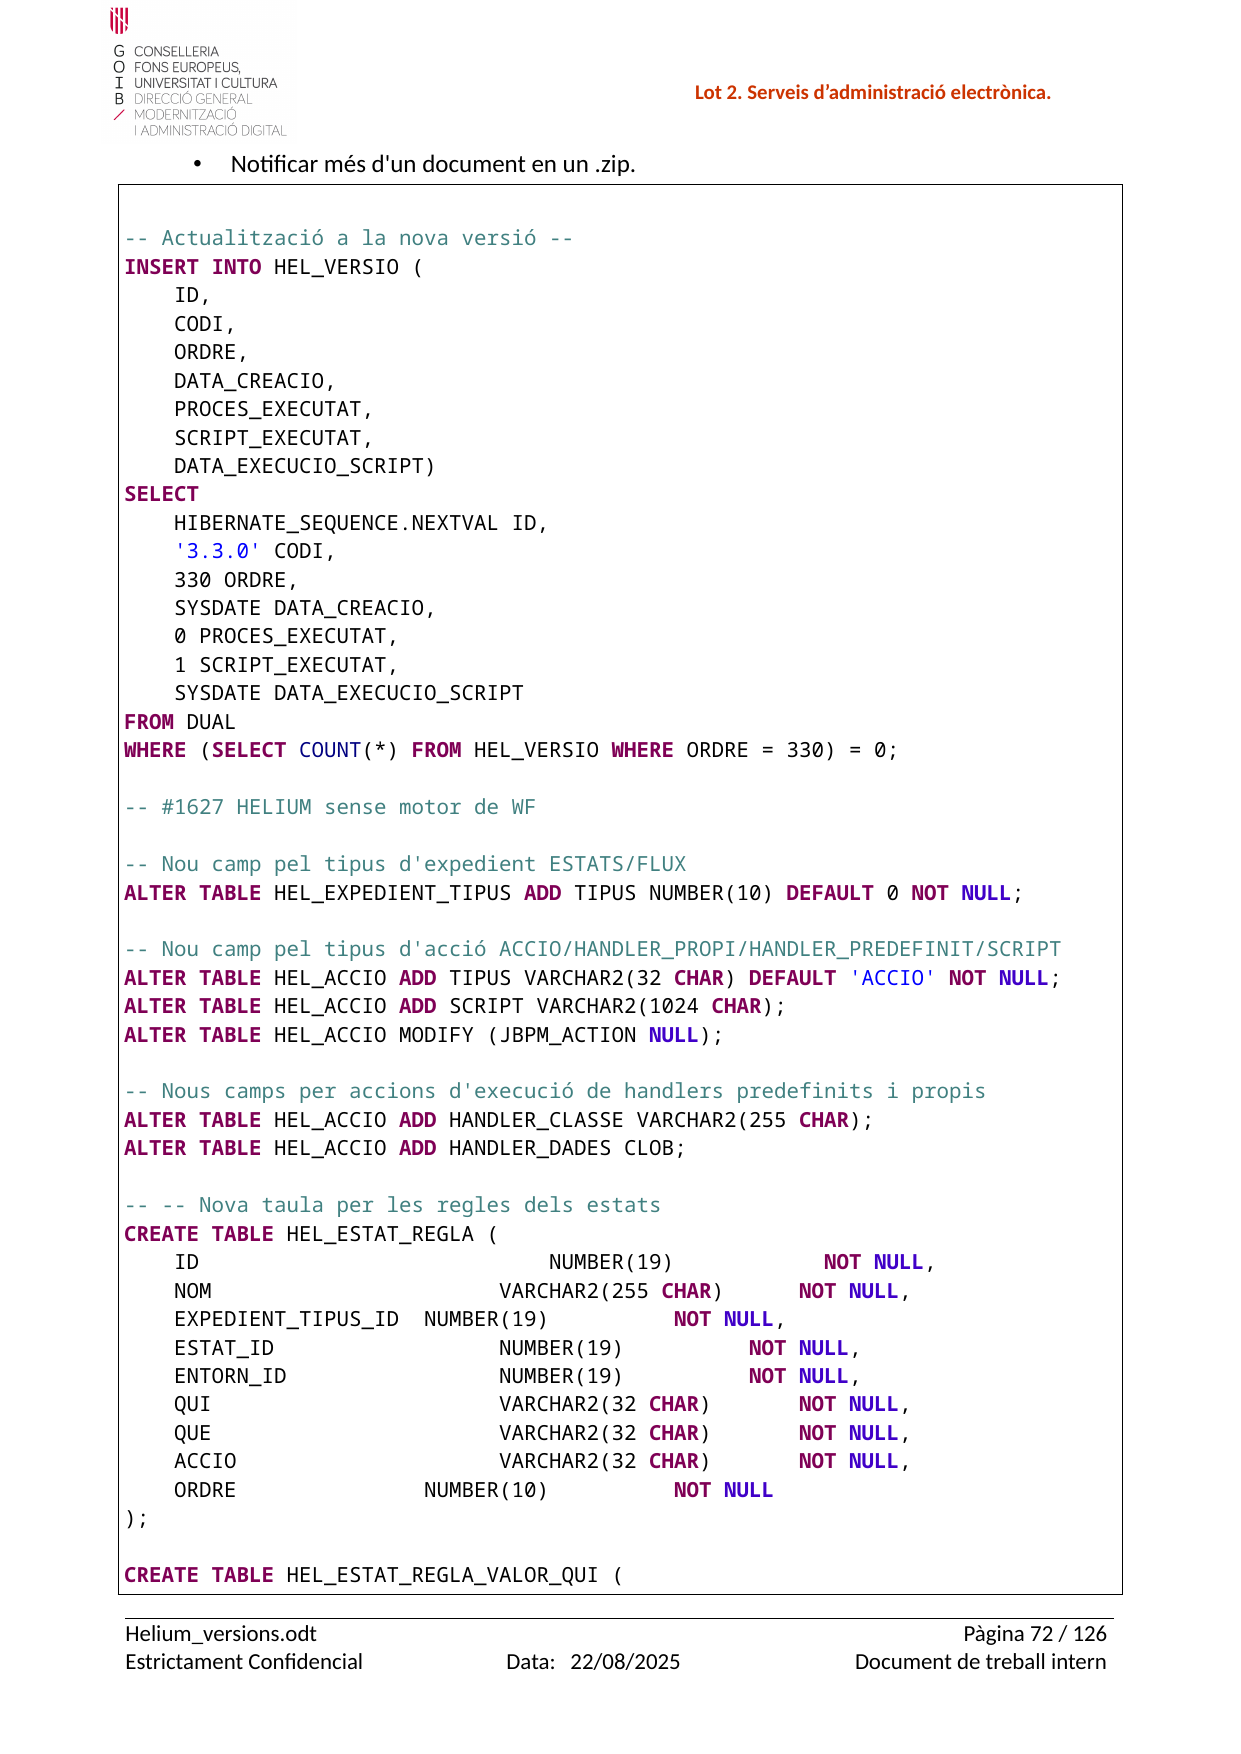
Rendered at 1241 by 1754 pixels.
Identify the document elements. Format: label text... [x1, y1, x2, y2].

picture [100, 0, 297, 144]
table_header ﻿ -- Actualització a la nova versió -- INSERT INTO HEL_VERSIO ( ID, CODI, ORDRE, DATA_CREACIO, PROCES_EXECUTAT, SCRIPT_EXECUTAT, DATA_EXECUCIO_SCRIPT) SELECT HIBERNATE_SEQUENCE.NEXTVAL ID, '3.3.0' CODI, 330 ORDRE, SYSDATE DATA_CREACIO, 0 PROCES_EXECUTAT, 1 SCRIPT_EXECUTAT, SYSDATE DATA_EXECUCIO_SCRIPT FROM DUAL WHERE (SELECT COUNT(*) FROM HEL_VERSIO WHERE ORDRE = 330) = 0; -- #1627 HELIUM sense motor de WF -- Nou camp pel tipus d'expedient ESTATS/FLUX ALTER TABLE HEL_EXPEDIENT_TIPUS ADD TIPUS NUMBER(10) DEFAULT 0 NOT NULL; -- Nou camp pel tipus d'acció ACCIO/HANDLER_PROPI/HANDLER_PREDEFINIT/SCRIPT ALTER TABLE HEL_ACCIO ADD TIPUS VARCHAR2(32 CHAR) DEFAULT 'ACCIO' NOT NULL; ALTER TABLE HEL_ACCIO ADD SCRIPT VARCHAR2(1024 CHAR); ALTER TABLE HEL_ACCIO MODIFY (JBPM_ACTION NULL); -- Nous camps per accions d'execució de handlers predefinits i propis ALTER TABLE HEL_ACCIO ADD HANDLER_CLASSE VARCHAR2(255 CHAR); ALTER TABLE HEL_ACCIO ADD HANDLER_DADES CLOB; -- -- Nova taula per les regles dels estats CREATE TABLE HEL_ESTAT_REGLA ( ID NUMBER(19) NOT NULL, NOM VARCHAR2(255 CHAR) NOT NULL, EXPEDIENT_TIPUS_ID NUMBER(19) NOT NULL, ESTAT_ID NUMBER(19) NOT NULL, ENTORN_ID NUMBER(19) NOT NULL, QUI VARCHAR2(32 CHAR) NOT NULL, QUE VARCHAR2(32 CHAR) NOT NULL, ACCIO VARCHAR2(32 CHAR) NOT NULL, ORDRE NUMBER(10) NOT NULL ); CREATE TABLE HEL_ESTAT_REGLA_VALOR_QUI ( [119, 185, 1122, 1594]
list Notificar més d'un document en un .zip. [193, 148, 1122, 178]
